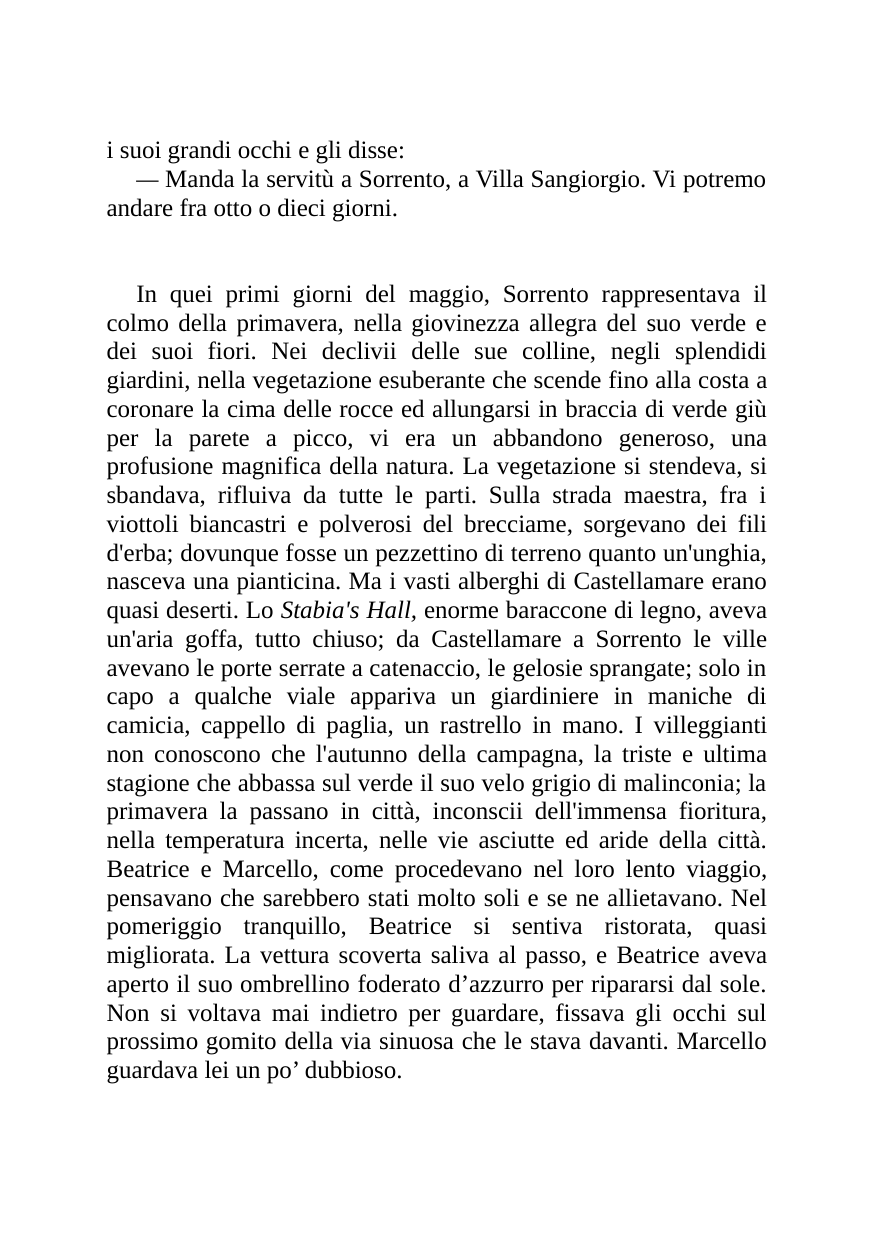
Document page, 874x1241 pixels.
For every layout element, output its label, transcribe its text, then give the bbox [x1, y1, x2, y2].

text i suoi grandi occhi e gli disse: [106, 135, 768, 164]
text — Manda la servitù a Sorrento, a Villa Sangiorgio. Vi potremo andare fra otto o dieci giorni. [106, 164, 768, 221]
text In quei primi giorni del maggio, Sorrento rappresentava il colmo della primavera, nella giovinezza allegra del suo verde e dei suoi fiori. Nei declivii delle sue colline, negli splendidi giardini, nella vegetazione esuberante che scende fino alla costa a coronare la cima delle rocce ed allungarsi in braccia di verde giù per la parete a picco, vi era un abbandono generoso, una profusione magnifica della natura. La vegetazione si stendeva, si sbandava, rifluiva da tutte le parti. Sulla strada maestra, fra i viottoli biancastri e polverosi del brecciame, sorgevano dei fili d'erba; dovunque fosse un pezzettino di terreno quanto un'unghia, nasceva una pianticina. Ma i vasti alberghi di Castellamare erano quasi deserti. Lo Stabia's Hall, enorme baraccone di legno, aveva un'aria goffa, tutto chiuso; da Castellamare a Sorrento le ville avevano le porte serrate a catenaccio, le gelosie sprangate; solo in capo a qualche viale appariva un giardiniere in maniche di camicia, cappello di paglia, un rastrello in mano. I villeggianti non conoscono che l'autunno della campagna, la triste e ultima stagione che abbassa sul verde il suo velo grigio di malinconia; la primavera la passano in città, inconscii dell'immensa fioritura, nella temperatura incerta, nelle vie asciutte ed aride della città. Beatrice e Marcello, come procedevano nel loro lento viaggio, pensavano che sarebbero stati molto soli e se ne allietavano. Nel pomeriggio tranquillo, Beatrice si sentiva ristorata, quasi migliorata. La vettura scoverta saliva al passo, e Beatrice aveva aperto il suo ombrellino foderato d’azzurro per ripararsi dal sole. Non si voltava mai indietro per guardare, fissava gli occhi sul prossimo gomito della via sinuosa che le stava davanti. Marcello guardava lei un po’ dubbioso. [106, 279, 768, 1084]
